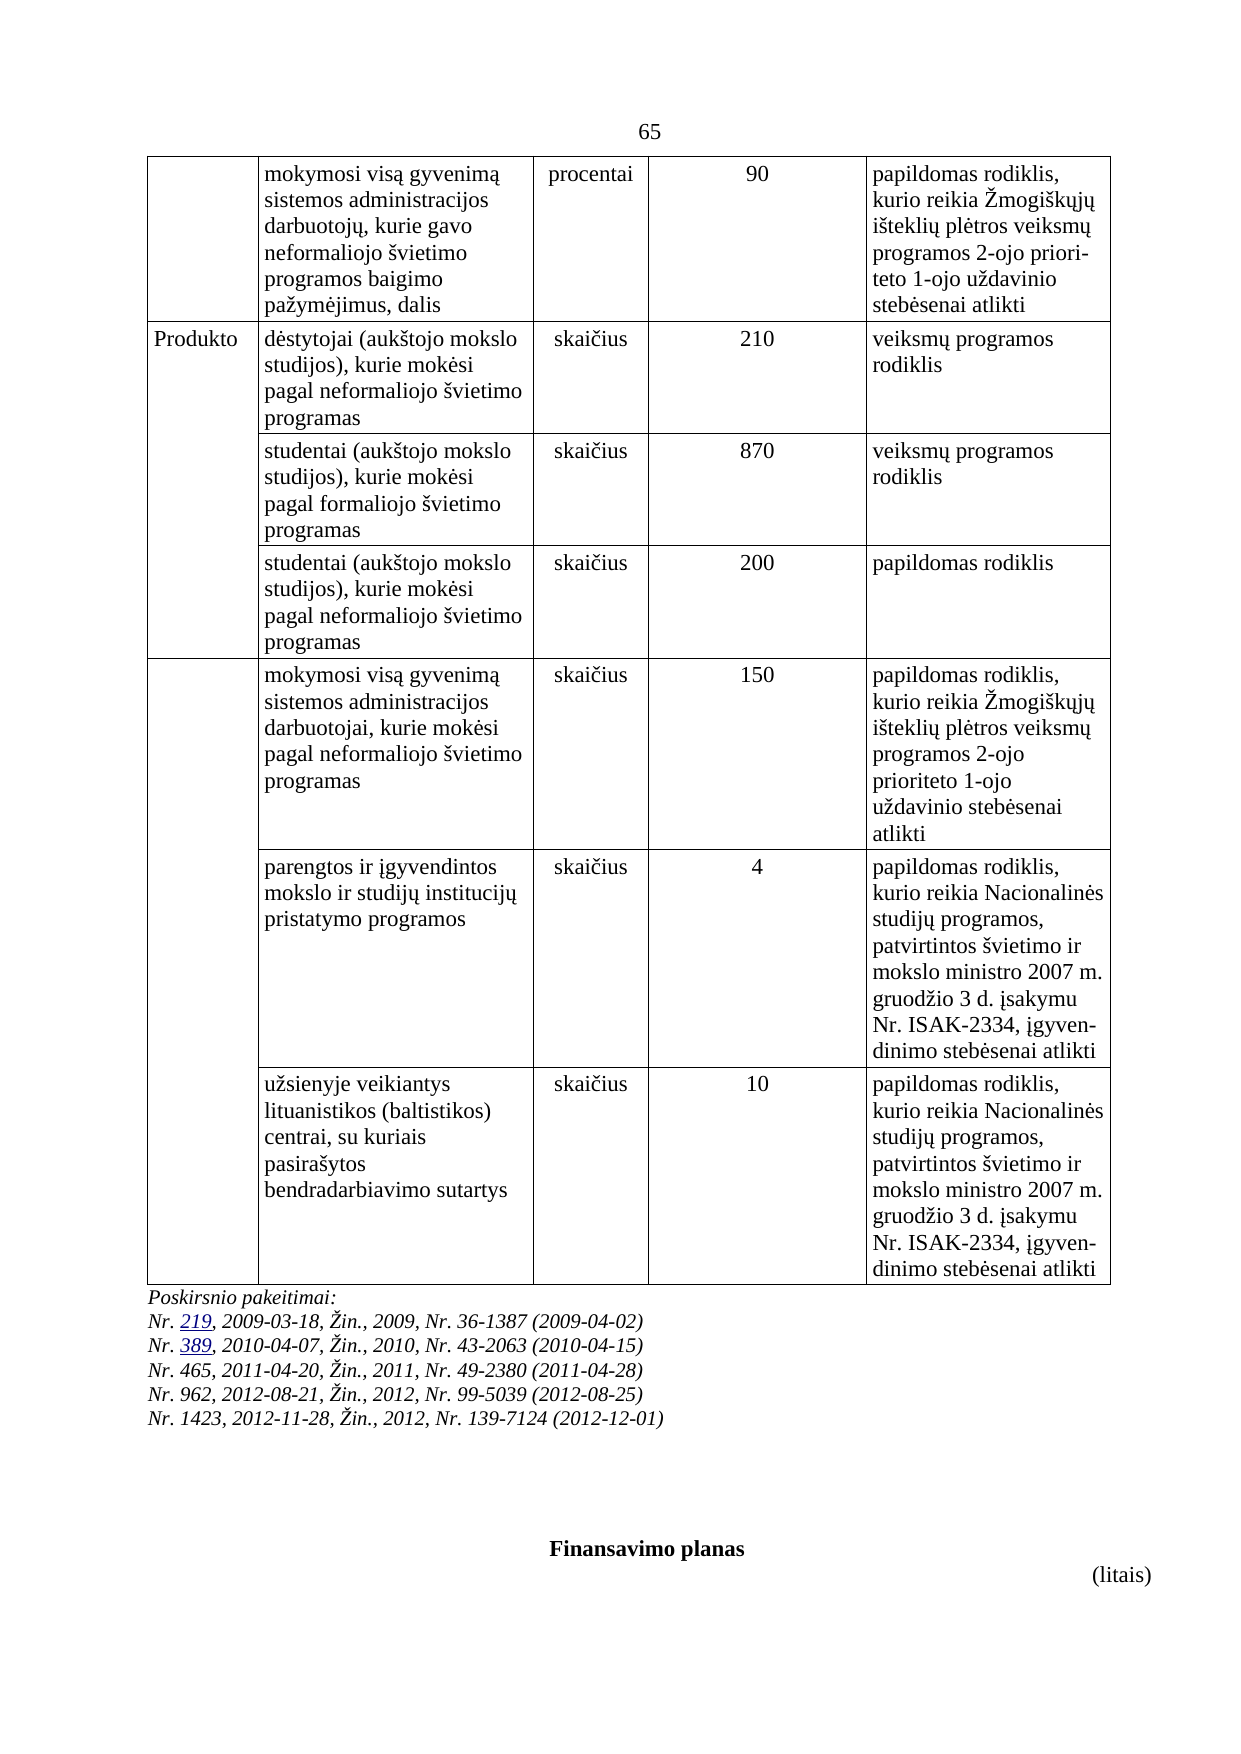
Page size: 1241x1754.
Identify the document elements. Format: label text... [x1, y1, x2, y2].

table_cell 870 [649, 434, 866, 545]
table_cell papildomas rodiklis [867, 546, 1110, 657]
table_cell mokymosi visą gyvenimą sistemos administracijos darbuotojai, kurie mokėsi pagal neformaliojo švietimo programas [259, 659, 533, 849]
table_cell studentai (aukštojo mokslo studijos), kurie mokėsi pagal neformaliojo švietimo programas [259, 546, 533, 657]
table_cell 90 [649, 157, 866, 321]
table_cell skaičius [534, 322, 648, 433]
table_cell 150 [649, 659, 866, 849]
table_cell skaičius [534, 850, 648, 1067]
table_cell veiksmų programos rodiklis [867, 434, 1110, 545]
table_cell veiksmų programos rodiklis [867, 322, 1110, 433]
text Finansavimo planas [148, 1535, 1152, 1561]
table_cell skaičius [534, 659, 648, 849]
table_cell studentai (aukštojo mokslo studijos), kurie mokėsi pagal formaliojo švietimo programas [259, 434, 533, 545]
text Nr. 389, 2010-04-07, Žin., 2010, Nr. 43-2063 (2010-04-15) [148, 1333, 1152, 1357]
table_cell [148, 659, 258, 1284]
text Nr. 962, 2012-08-21, Žin., 2012, Nr. 99-5039 (2012-08-25) [148, 1382, 1152, 1406]
table_cell 4 [649, 850, 866, 1067]
table_cell [148, 157, 258, 321]
table_cell papildomas rodiklis, kurio reikia Nacionalinės studijų programos, patvirtintos švietimo ir mokslo ministro 2007 m. gruodžio 3 d. įsakymu Nr. ISAK-2334, įgyven­dinimo stebėsenai atlikti [867, 850, 1110, 1067]
table_cell parengtos ir įgyvendintos mokslo ir studijų institucijų pristatymo programos [259, 850, 533, 1067]
table_cell Produkto [148, 322, 258, 657]
text Nr. 1423, 2012-11-28, Žin., 2012, Nr. 139-7124 (2012-12-01) [148, 1406, 1152, 1430]
table_cell skaičius [534, 1068, 648, 1284]
table_cell užsienyje veikiantys lituanistikos (baltistikos) centrai, su kuriais pasirašytos bendradarbiavimo sutartys [259, 1068, 533, 1284]
table_cell papildomas rodiklis, kurio reikia Žmogiškųjų išteklių plėtros veiksmų programos 2-ojo priori­te­to 1-ojo uždavinio stebėsenai atlikti [867, 157, 1110, 321]
text Nr. 219, 2009-03-18, Žin., 2009, Nr. 36-1387 (2009-04-02) [148, 1309, 1152, 1333]
text (litais) [148, 1561, 1152, 1588]
table_cell papildomas rodiklis, kurio reikia Nacionalinės studijų programos, patvirtintos švietimo ir mokslo ministro 2007 m. gruodžio 3 d. įsakymu Nr. ISAK-2334, įgyven­dinimo stebėsenai atlikti [867, 1068, 1110, 1284]
text Poskirsnio pakeitimai: [148, 1285, 1152, 1309]
table_cell skaičius [534, 546, 648, 657]
table_cell papildomas rodiklis, kurio reikia Žmogiškųjų išteklių plėtros veiksmų programos 2-ojo prioriteto 1-ojo uždavinio stebėsenai atlikti [867, 659, 1110, 849]
text Nr. 465, 2011-04-20, Žin., 2011, Nr. 49-2380 (2011-04-28) [148, 1357, 1152, 1382]
table_cell mokymosi visą gyvenimą sistemos administracijos darbuotojų, kurie gavo neformaliojo švietimo programos baigimo pažymėjimus, dalis [259, 157, 533, 321]
table_cell dėstytojai (aukštojo mokslo studijos), kurie mokėsi pagal neformaliojo švietimo programas [259, 322, 533, 433]
table_cell 10 [649, 1068, 866, 1284]
table_cell 200 [649, 546, 866, 657]
table_cell 210 [649, 322, 866, 433]
table_cell procentai [534, 157, 648, 321]
table_cell skaičius [534, 434, 648, 545]
